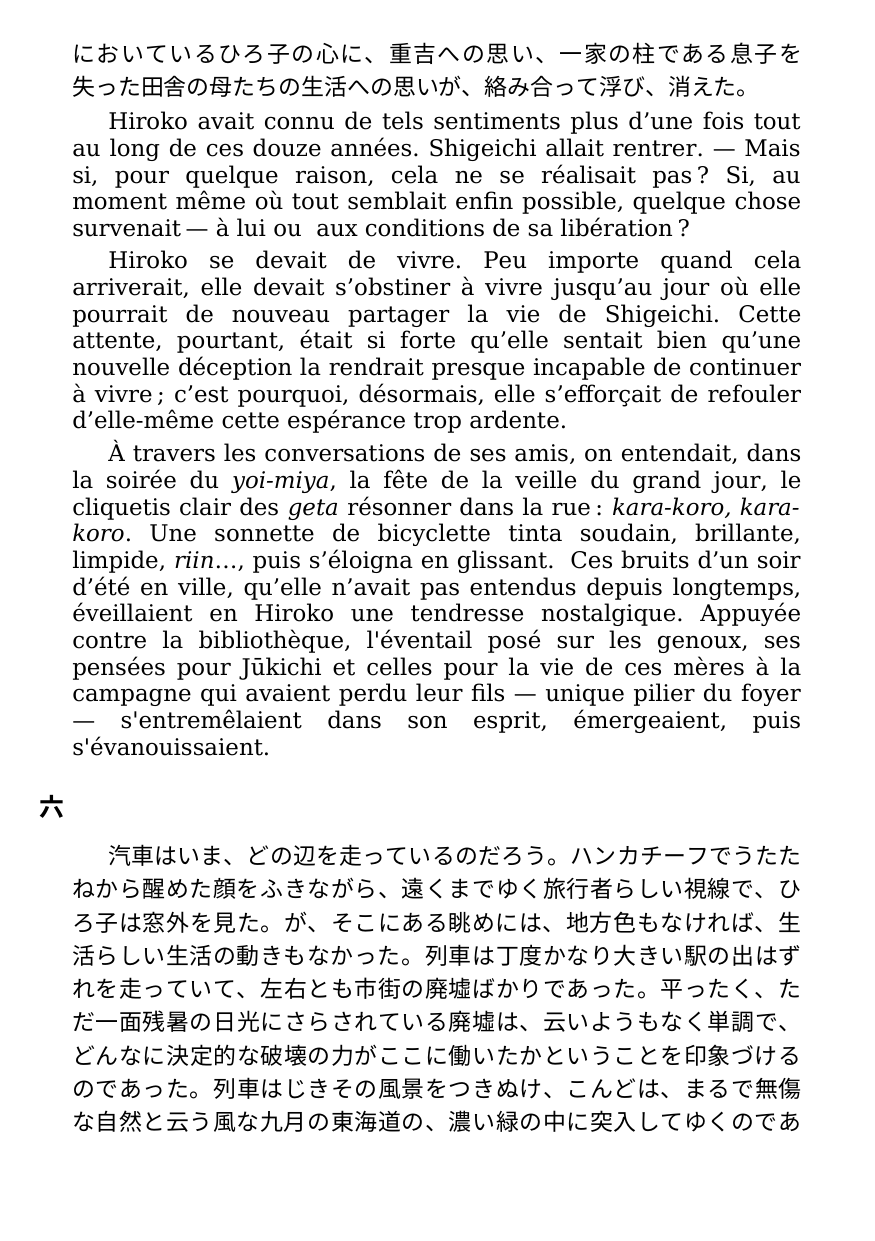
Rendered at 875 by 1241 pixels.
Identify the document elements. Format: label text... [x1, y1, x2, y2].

text Hiroko avait connu de tels sentiments plus d’une fois tout au long de ces douze années. Shigeichi allait rentrer. — Mais si, pour quelque raison, cela ne se réalisait pas ? Si, au moment même où tout semblait enfin possible, quelque chose survenait — à lui ou aux conditions de sa libération ? [72, 108, 802, 242]
text À travers les conversations de ses amis, on entendait, dans la soirée du yoi-miya, la fête de la veille du grand jour, le cliquetis clair des geta résonner dans la rue : kara-koro, kara-koro. Une sonnette de bicyclette tinta soudain, brillante, limpide, riin…, puis s’éloigna en glissant. Ces bruits d’un soir d’été en ville, qu’elle n’avait pas entendus depuis longtemps, éveillaient en Hiroko une tendresse nostalgique. Appuyée contre la bibliothèque, l'éventail posé sur les genoux, ses pensées pour Jūkichi et celles pour la vie de ces mères à la campagne qui avaient perdu leur fils — unique pilier du foyer — s'entremêlaient dans son esprit, émergeaient, puis s'évanouissaient. [72, 440, 802, 760]
text 汽車はいま、どの辺を走っているのだろう。ハンカチーフでうたたねから醒めた顔をふきながら、遠くまでゆく旅行者らしい視線で、ひろ子は窓外を見た。が、そこにある眺めには、地方色もなければ、生活らしい生活の動きもなかった。列車は丁度かなり大きい駅の出はずれを走っていて、左右とも市街の廃墟ばかりであった。平ったく、ただ一面残暑の日光にさらされている廃墟は、云いようもなく単調で、どんなに決定的な破壊の力がここに働いたかということを印象づけるのであった。列車はじきその風景をつきぬけ、こんどは、まるで無傷な自然と云う風な九月の東海道の、濃い緑の中に突入してゆくのであ [72, 838, 802, 1137]
text Hiroko se devait de vivre. Peu importe quand cela arriverait, elle devait s’obstiner à vivre jusqu’au jour où elle pourrait de nouveau partager la vie de Shigeichi. Cette attente, pourtant, était si forte qu’elle sentait bien qu’une nouvelle déception la rendrait presque incapable de continuer à vivre ; c’est pourquoi, désormais, elle s’efforçait de refouler d’elle-même cette espérance trop ardente. [72, 248, 802, 434]
text においているひろ子の心に、重吉への思い、一家の柱である息子を失った田舎の母たちの生活への思いが、絡み合って浮び、消えた。 [72, 36, 802, 102]
subtitle 六 [36, 784, 838, 826]
